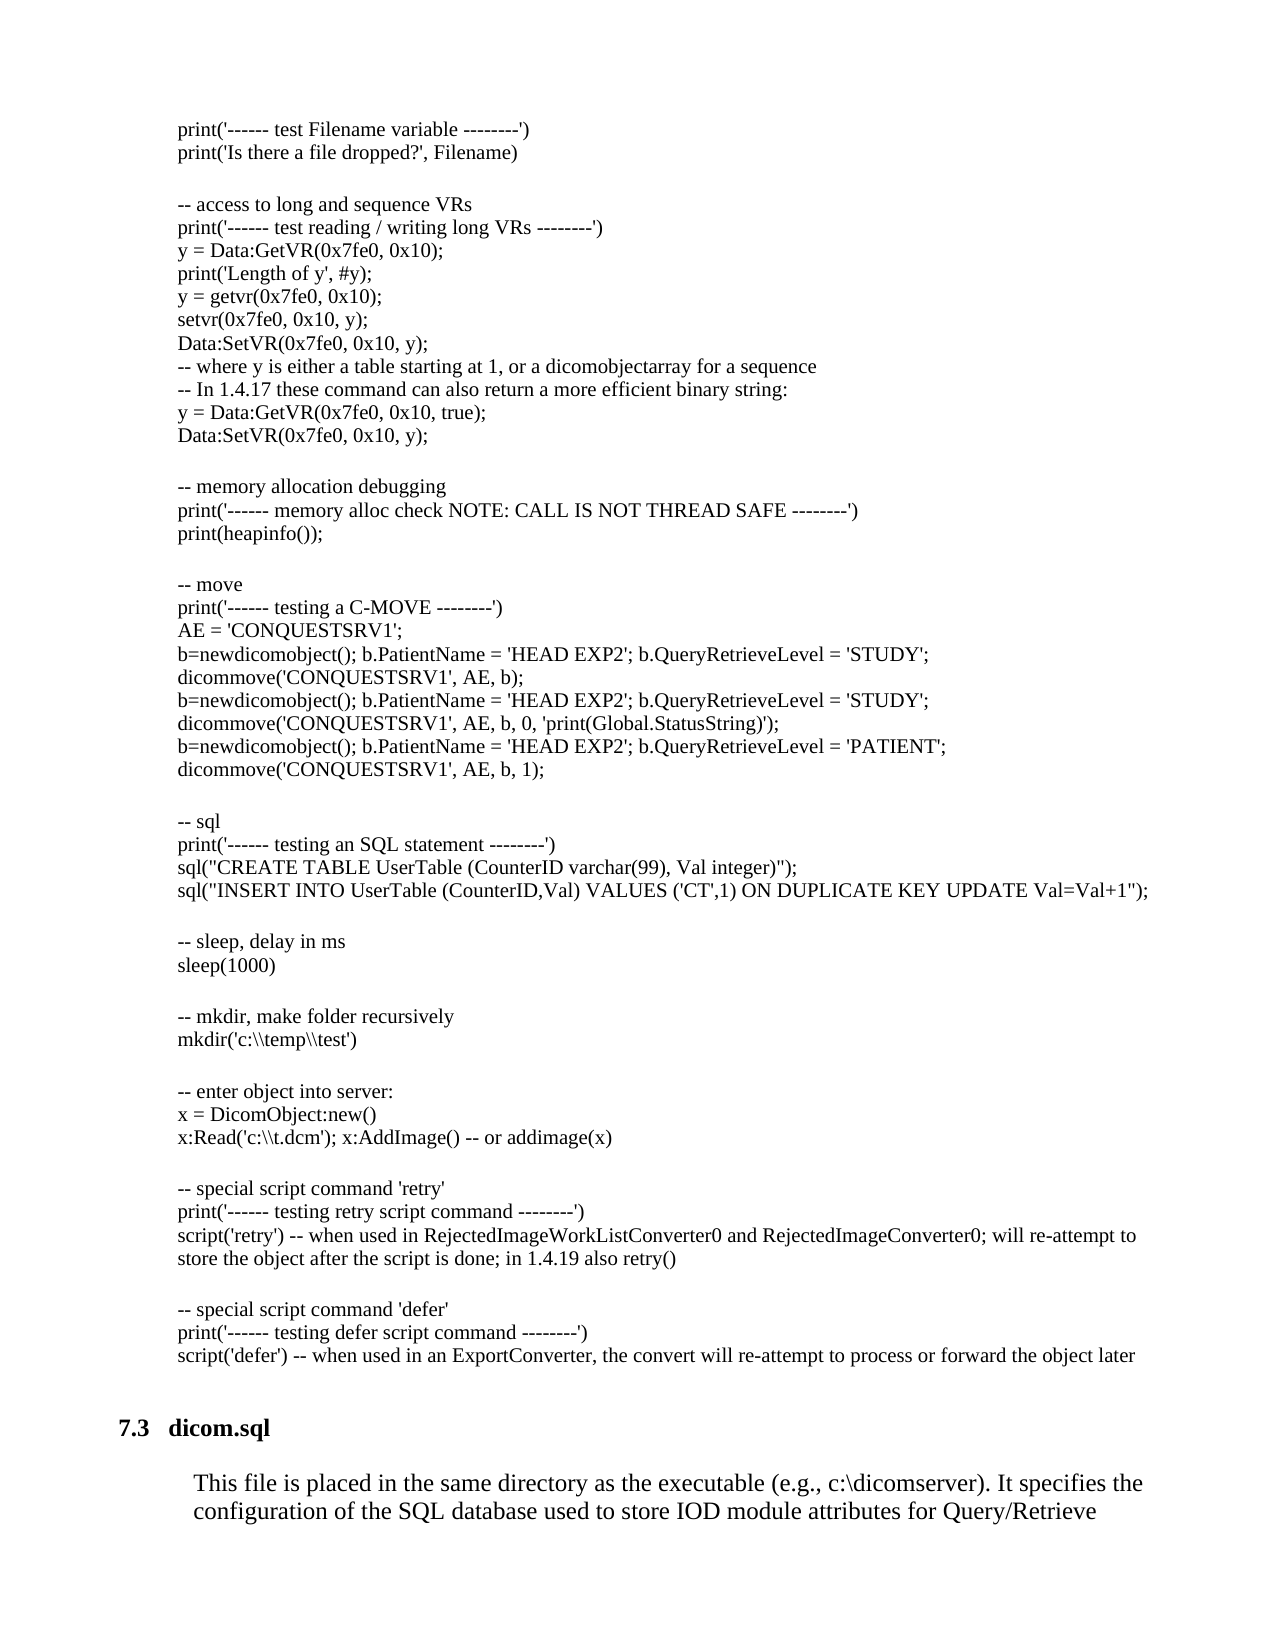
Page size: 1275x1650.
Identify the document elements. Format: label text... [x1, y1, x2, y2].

list print(heapinfo()); [177, 522, 1157, 545]
list print('------ testing a C-MOVE --------') [177, 596, 1157, 619]
list print('Length of y', #y); [177, 262, 1157, 285]
list Data:SetVR(0x7fe0, 0x10, y); [177, 424, 1157, 447]
list x = DicomObject:new() [177, 1103, 1157, 1126]
list b=newdicomobject(); b.PatientName = 'HEAD EXP2'; b.QueryRetrieveLevel = 'STUDY'; dicommove('CONQUESTSRV1', AE, b, 0, 'print(Global.StatusString)'); [177, 689, 1157, 735]
list -- enter object into server: [177, 1079, 1157, 1103]
list b=newdicomobject(); b.PatientName = 'HEAD EXP2'; b.QueryRetrieveLevel = 'PATIENT'; dicommove('CONQUESTSRV1', AE, b, 1); [177, 735, 1157, 781]
list -- where y is either a table starting at 1, or a dicomobjectarray for a sequence [177, 354, 1157, 378]
list b=newdicomobject(); b.PatientName = 'HEAD EXP2'; b.QueryRetrieveLevel = 'STUDY'; dicommove('CONQUESTSRV1', AE, b); [177, 642, 1157, 689]
list y = Data:GetVR(0x7fe0, 0x10, true); [177, 401, 1157, 424]
list print('------ test Filename variable --------') [177, 118, 1157, 141]
list setvr(0x7fe0, 0x10, y); [177, 308, 1157, 331]
list print('------ testing retry script command --------') [177, 1200, 1157, 1223]
list mkdir('c:\\temp\\test') [177, 1028, 1157, 1051]
list -- access to long and sequence VRs [177, 193, 1157, 216]
list print('------ testing defer script command --------') [177, 1321, 1157, 1344]
list -- mkdir, make folder recursively [177, 1005, 1157, 1028]
list sql("CREATE TABLE UserTable (CounterID varchar(99), Val integer)"); [177, 856, 1157, 879]
text 7.3 dicom.sql [118, 1414, 1157, 1441]
list -- sql [177, 809, 1157, 833]
list x:Read('c:\\t.dcm'); x:AddImage() -- or addimage(x) [177, 1126, 1157, 1149]
list y = Data:GetVR(0x7fe0, 0x10); [177, 239, 1157, 262]
list script('retry') -- when used in RejectedImageWorkListConverter0 and RejectedImageConverter0; will re-attempt to [177, 1223, 1157, 1247]
list -- move [177, 573, 1157, 596]
list AE = 'CONQUESTSRV1'; [177, 619, 1157, 642]
list -- special script command 'retry' [177, 1177, 1157, 1200]
list script('defer') -- when used in an ExportConverter, the convert will re-attempt to process or forward the object later [177, 1344, 1157, 1367]
list print('------ memory alloc check NOTE: CALL IS NOT THREAD SAFE --------') [177, 498, 1157, 522]
list sleep(1000) [177, 953, 1157, 977]
list -- memory allocation debugging [177, 475, 1157, 498]
list -- In 1.4.17 these command can also return a more efficient binary string: [177, 378, 1157, 401]
list print('------ test reading / writing long VRs --------') [177, 216, 1157, 239]
list -- special script command 'defer' [177, 1298, 1157, 1321]
list sql("INSERT INTO UserTable (CounterID,Val) VALUES ('CT',1) ON DUPLICATE KEY UPDATE Val=Val+1"); [177, 879, 1157, 902]
list print('------ testing an SQL statement --------') [177, 833, 1157, 856]
list store the object after the script is done; in 1.4.19 also retry() [177, 1247, 1157, 1270]
list print('Is there a file dropped?', Filename) [177, 141, 1157, 164]
text This file is placed in the same directory as the executable (e.g., c:\dicomserver). It specifies the configuration of the SQL database used to store IOD module attributes for Query/Retrieve [193, 1469, 1157, 1524]
list -- sleep, delay in ms [177, 930, 1157, 953]
list Data:SetVR(0x7fe0, 0x10, y); [177, 331, 1157, 354]
list y = getvr(0x7fe0, 0x10); [177, 285, 1157, 308]
